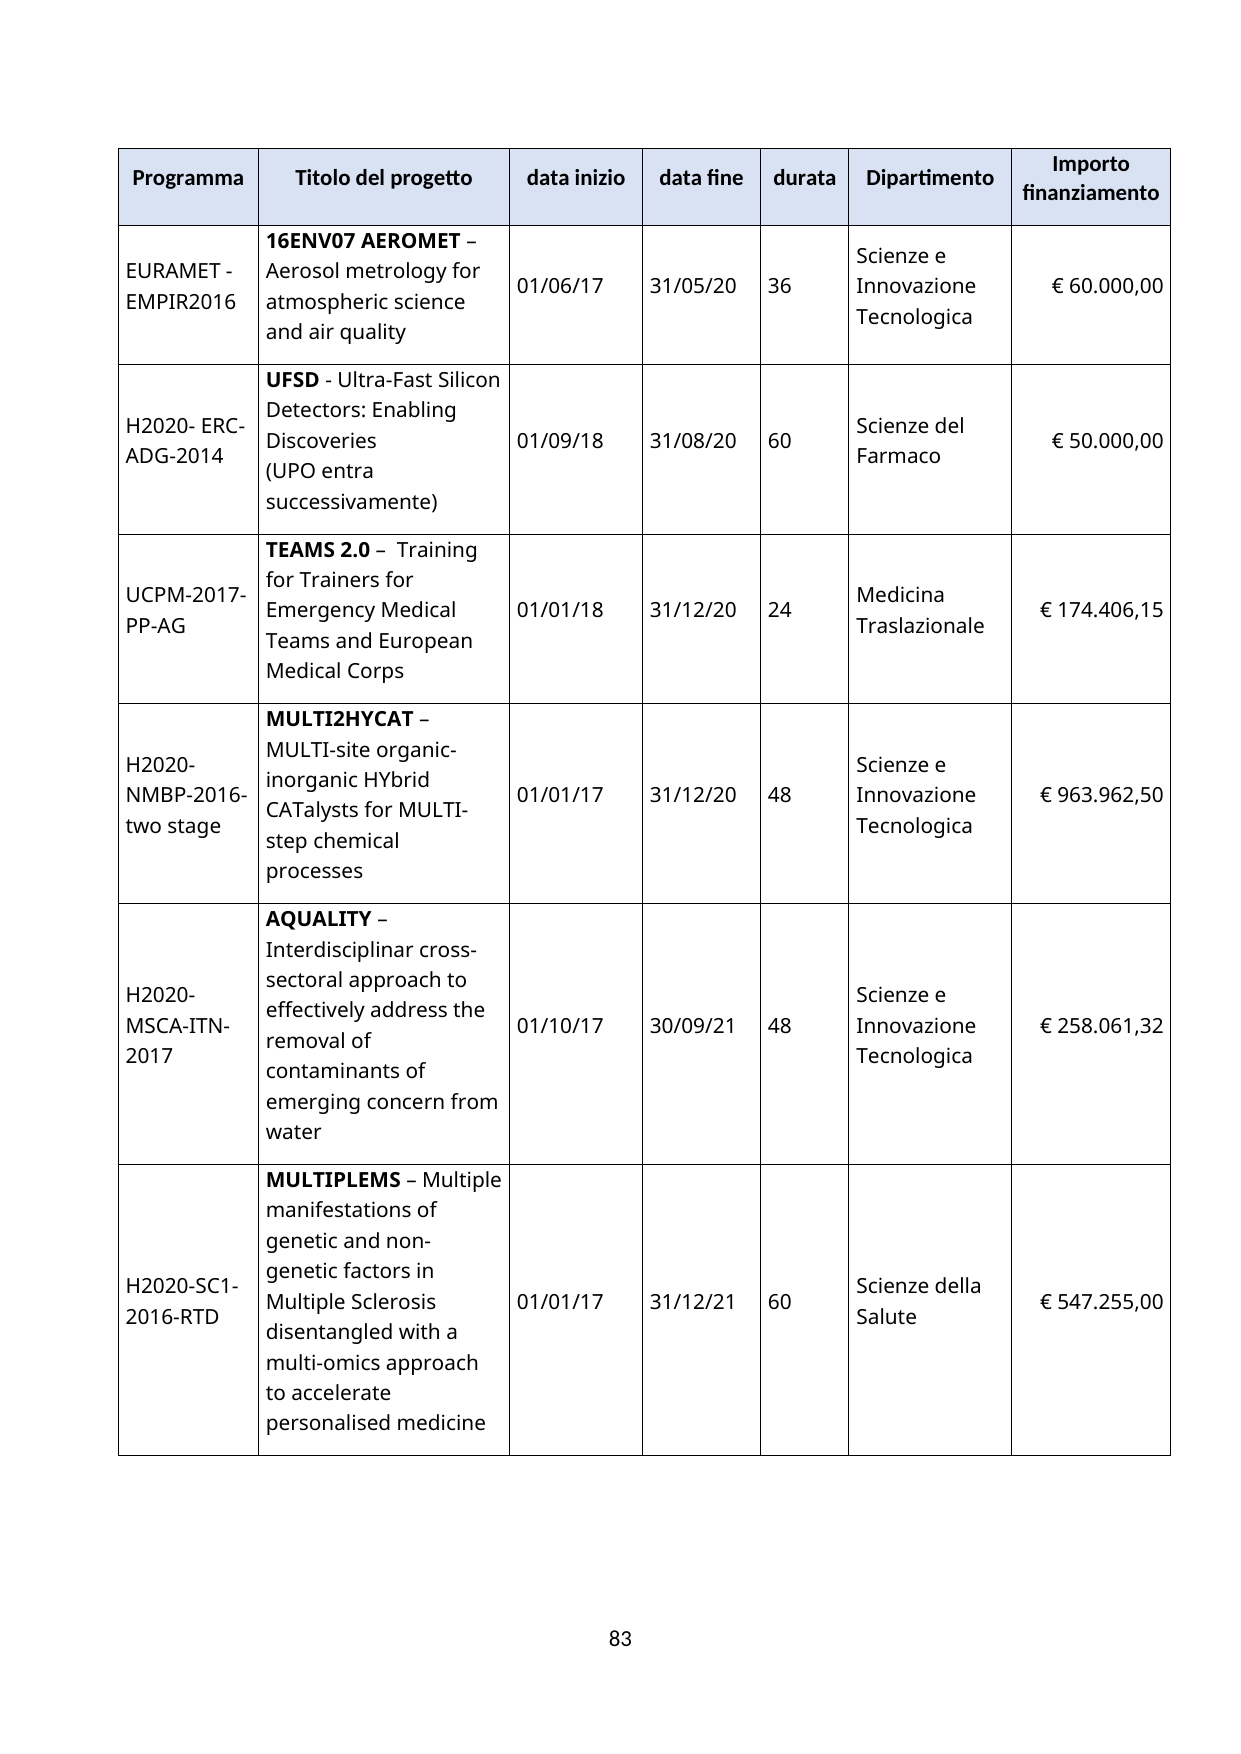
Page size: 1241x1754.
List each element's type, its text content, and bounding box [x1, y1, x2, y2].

table_cell 48 [761, 904, 848, 1164]
table_cell UFSD - Ultra-Fast Silicon Detectors: Enabling Discoveries (UPO entra successivamente) [259, 365, 509, 534]
table_header durata [761, 149, 848, 225]
table_cell 31/12/21 [643, 1165, 760, 1455]
table_cell 31/12/20 [643, 535, 760, 703]
table_cell 31/12/20 [643, 704, 760, 903]
table_cell Scienze e Innovazione Tecnologica [849, 904, 1011, 1164]
table_header data inizio [510, 149, 642, 225]
table_cell 36 [761, 226, 848, 364]
table_cell H2020- ERC-ADG-2014 [119, 365, 258, 534]
table_header Titolo del progetto [259, 149, 509, 225]
table_header data fine [643, 149, 760, 225]
table_cell 60 [761, 1165, 848, 1455]
table_cell € 963.962,50 [1012, 704, 1170, 903]
table_cell 30/09/21 [643, 904, 760, 1164]
table_cell € 547.255,00 [1012, 1165, 1170, 1455]
table_cell 16ENV07 AEROMET – Aerosol metrology for atmospheric science and air quality [259, 226, 509, 364]
table_header Dipartimento [849, 149, 1011, 225]
table_cell € 258.061,32 [1012, 904, 1170, 1164]
table_cell H2020-NMBP-2016-two stage [119, 704, 258, 903]
table_header Importo finanziamento [1012, 149, 1170, 225]
table_cell 01/06/17 [510, 226, 642, 364]
table_cell 31/08/20 [643, 365, 760, 534]
table_cell Scienze e Innovazione Tecnologica [849, 704, 1011, 903]
table_cell Scienze del Farmaco [849, 365, 1011, 534]
table_cell Scienze e Innovazione Tecnologica [849, 226, 1011, 364]
table_cell H2020-SC1-2016-RTD [119, 1165, 258, 1455]
table_cell € 50.000,00 [1012, 365, 1170, 534]
table_cell Scienze della Salute [849, 1165, 1011, 1455]
table_cell 01/01/17 [510, 704, 642, 903]
table_cell 01/01/18 [510, 535, 642, 703]
table_cell H2020-MSCA-ITN-2017 [119, 904, 258, 1164]
table_cell MULTI2HYCAT – MULTI-site organic-inorganic HYbrid CATalysts for MULTI-step chemical processes [259, 704, 509, 903]
table_cell € 174.406,15 [1012, 535, 1170, 703]
table_cell TEAMS 2.0 – Training for Trainers for Emergency Medical Teams and European Medical Corps [259, 535, 509, 703]
table_cell AQUALITY – Interdisciplinar cross-sectoral approach to effectively address the removal of contaminants of emerging concern from water [259, 904, 509, 1164]
table_header Programma [119, 149, 258, 225]
table_cell 01/01/17 [510, 1165, 642, 1455]
table_cell 31/05/20 [643, 226, 760, 364]
table_cell 01/09/18 [510, 365, 642, 534]
table_cell MULTIPLEMS – Multiple manifestations of genetic and non-genetic factors in Multiple Sclerosis disentangled with a multi-omics approach to accelerate personalised medicine [259, 1165, 509, 1455]
table_cell EURAMET - EMPIR2016 [119, 226, 258, 364]
table_cell UCPM-2017-PP-AG [119, 535, 258, 703]
table_cell 60 [761, 365, 848, 534]
table_cell 24 [761, 535, 848, 703]
table_cell € 60.000,00 [1012, 226, 1170, 364]
table_cell 01/10/17 [510, 904, 642, 1164]
table_cell 48 [761, 704, 848, 903]
table_cell Medicina Traslazionale [849, 535, 1011, 703]
